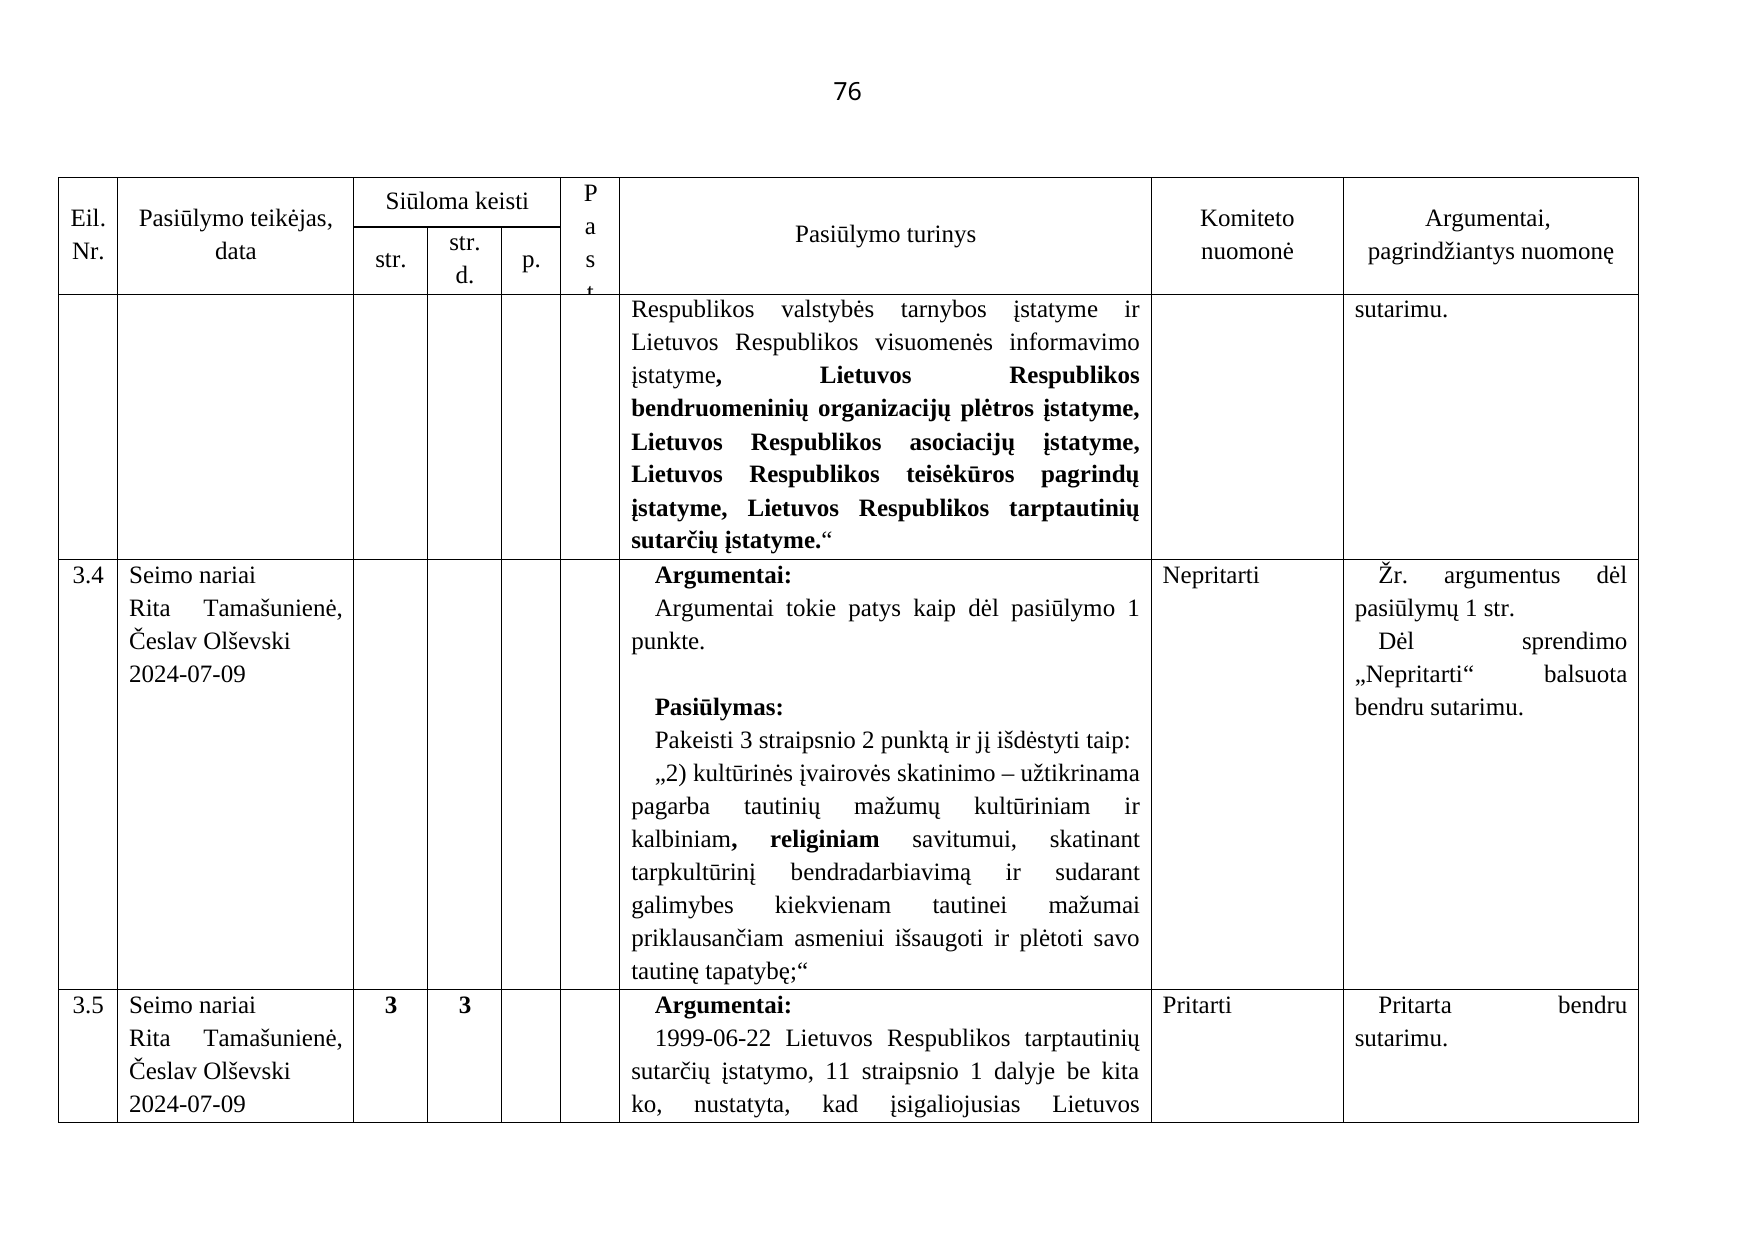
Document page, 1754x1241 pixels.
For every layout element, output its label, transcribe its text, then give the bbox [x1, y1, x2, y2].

table_cell [354, 560, 427, 989]
table_cell [428, 560, 501, 989]
table_cell Argumentai: Argumentai tokie patys kaip dėl pasiūlymo 1 punkte. Pasiūlymas: Pakeisti 3 straipsnio 2 punktą ir jį išdėstyti taip: „2) kultūrinės įvairovės skatinimo – užtikrinama pagarba tautinių mažumų kultūriniam ir kalbiniam, religiniam savitumui, skatinant tarpkultūrinį bendradarbiavimą ir sudarant galimybes kiekvienam tautinei mažumai priklausančiam asmeniui išsaugoti ir plėtoti savo tautinę tapatybę;“ [620, 560, 1151, 989]
table_cell Seimo nariai Rita Tamašunienė, Česlav Olševski 2024-07-09 [118, 990, 353, 1122]
table_header Eil. Nr. [59, 178, 117, 293]
table_header Argumentai, pagrindžiantys nuomonę [1344, 178, 1638, 293]
table_cell Respublikos valstybės tarnybos įstatyme ir Lietuvos Respublikos visuomenės informavimo įstatyme, Lietuvos Respublikos bendruomeninių organizacijų plėtros įstatyme, Lietuvos Respublikos asociacijų įstatyme, Lietuvos Respublikos teisėkūros pagrindų įstatyme, Lietuvos Respublikos tarptautinių sutarčių įstatyme.“ [620, 295, 1151, 559]
table_header Komiteto nuomonė [1152, 178, 1343, 293]
table_cell [428, 295, 501, 559]
table_cell str. [354, 228, 427, 293]
table_cell 3.4 [59, 560, 117, 989]
table_cell [502, 560, 560, 989]
table_cell 3.5 [59, 990, 117, 1122]
table_cell sutarimu. [1344, 295, 1638, 559]
table_cell Argumentai: 1999-06-22 Lietuvos Respublikos tarptautinių sutarčių įstatymo, 11 straipsnio 1 dalyje be kita ko, nustatyta, kad įsigaliojusias Lietuvos [620, 990, 1151, 1122]
table_cell 3 [354, 990, 427, 1122]
table_cell 3 [428, 990, 501, 1122]
table_cell Žr. argumentus dėl pasiūlymų 1 str. Dėl sprendimo „Nepritarti“ balsuota bendru sutarimu. [1344, 560, 1638, 989]
table_header Pasiūlymo turinys [620, 178, 1151, 293]
table_header Pasiūlymo teikėjas, data [118, 178, 353, 293]
table_cell [118, 295, 353, 559]
table_header Siūloma keisti [354, 178, 560, 226]
table_cell [561, 990, 619, 1122]
table_cell Nepritarti [1152, 560, 1343, 989]
table_cell Seimo nariai Rita Tamašunienė, Česlav Olševski 2024-07-09 [118, 560, 353, 989]
table_cell [59, 295, 117, 559]
table_cell p. [502, 228, 560, 293]
table_cell [502, 295, 560, 559]
table_cell [1152, 295, 1343, 559]
table_cell str. d. [428, 228, 501, 293]
table_cell [354, 295, 427, 559]
table_cell [561, 295, 619, 559]
table_header Pastabos [561, 178, 619, 293]
table_cell Pritarti [1152, 990, 1343, 1122]
table_cell Pritarta bendru sutarimu. [1344, 990, 1638, 1122]
table_cell [561, 560, 619, 989]
table_cell [502, 990, 560, 1122]
